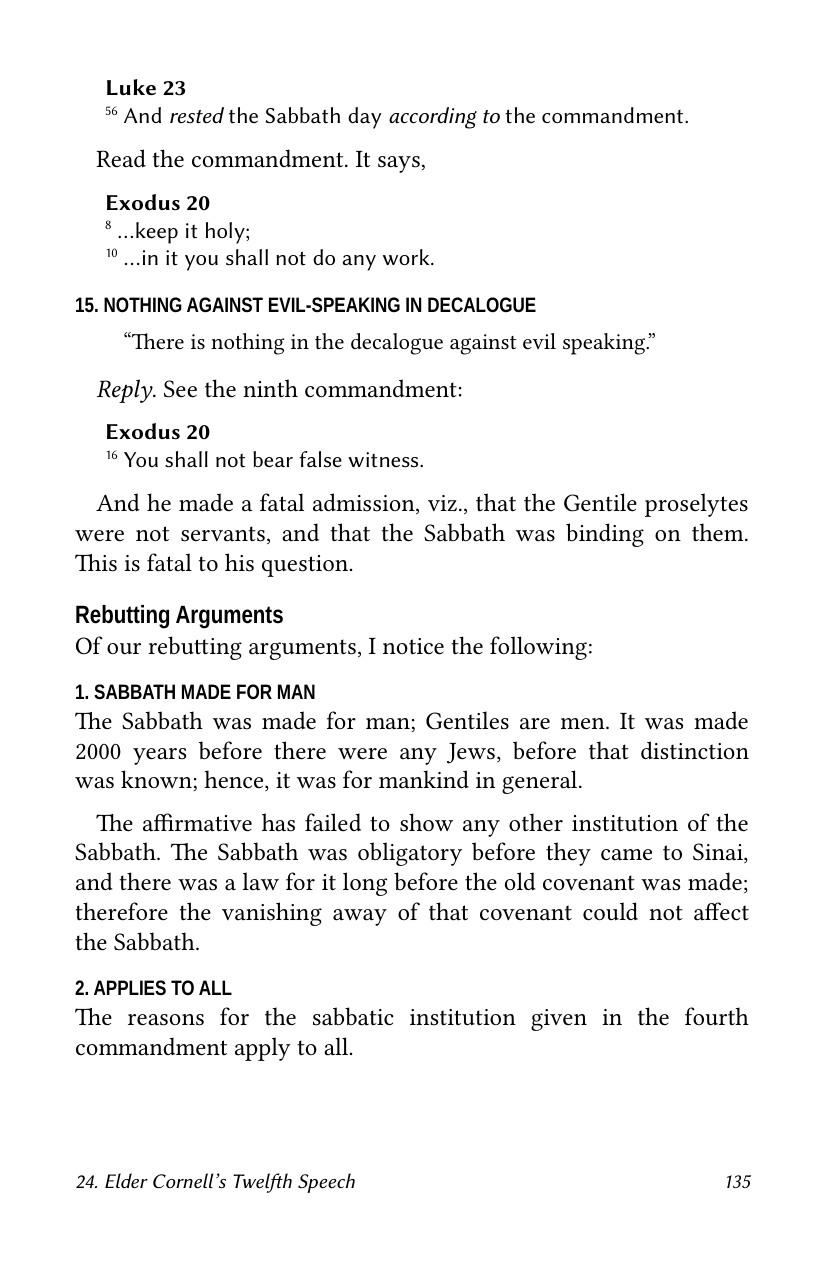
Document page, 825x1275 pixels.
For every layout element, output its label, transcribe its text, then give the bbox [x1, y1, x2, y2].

text Exodus 20 [105, 419, 750, 446]
subtitle 15. Nothing Against Evil-Speaking in Decalogue [75, 293, 750, 317]
text Exodus 20 [105, 190, 750, 216]
subtitle 2. Applies To All [75, 976, 750, 1000]
text 8 ...keep it holy; [105, 217, 720, 244]
subtitle 1. Sabbath Made For Man [75, 680, 750, 704]
text Read the commandment. It says, [75, 145, 750, 173]
text The Sabbath was made for man; Gentiles are men. It was made 2000 years before there were any Jews, before that distinction was known; hence, it was for mankind in general. [75, 707, 750, 795]
text The reasons for the sabbatic institution given in the fourth commandment apply to all. [75, 1003, 750, 1061]
text 10 ...in it you shall not do any work. [105, 245, 720, 271]
text Reply. See the ninth commandment: [75, 374, 750, 403]
text And he made a fatal admission, viz., that the Gentile proselytes were not servants, and that the Sabbath was binding on them. This is fatal to his question. [75, 489, 750, 578]
subtitle Rebutting Arguments [75, 600, 750, 629]
text “There is nothing in the decalogue against evil speaking.” [105, 329, 720, 355]
text Luke 23 [105, 75, 750, 101]
text 56 And rested the Sabbath day according to the commandment. [105, 103, 720, 129]
text Of our rebutting arguments, I notice the following: [75, 632, 750, 660]
text The affirmative has failed to show any other institution of the Sabbath. The Sabbath was obligatory before they came to Sinai, and there was a law for it long before the old covenant was made; therefore the vanishing away of that covenant could not affect the Sabbath. [75, 808, 750, 957]
text 16 You shall not bear false witness. [105, 447, 720, 473]
